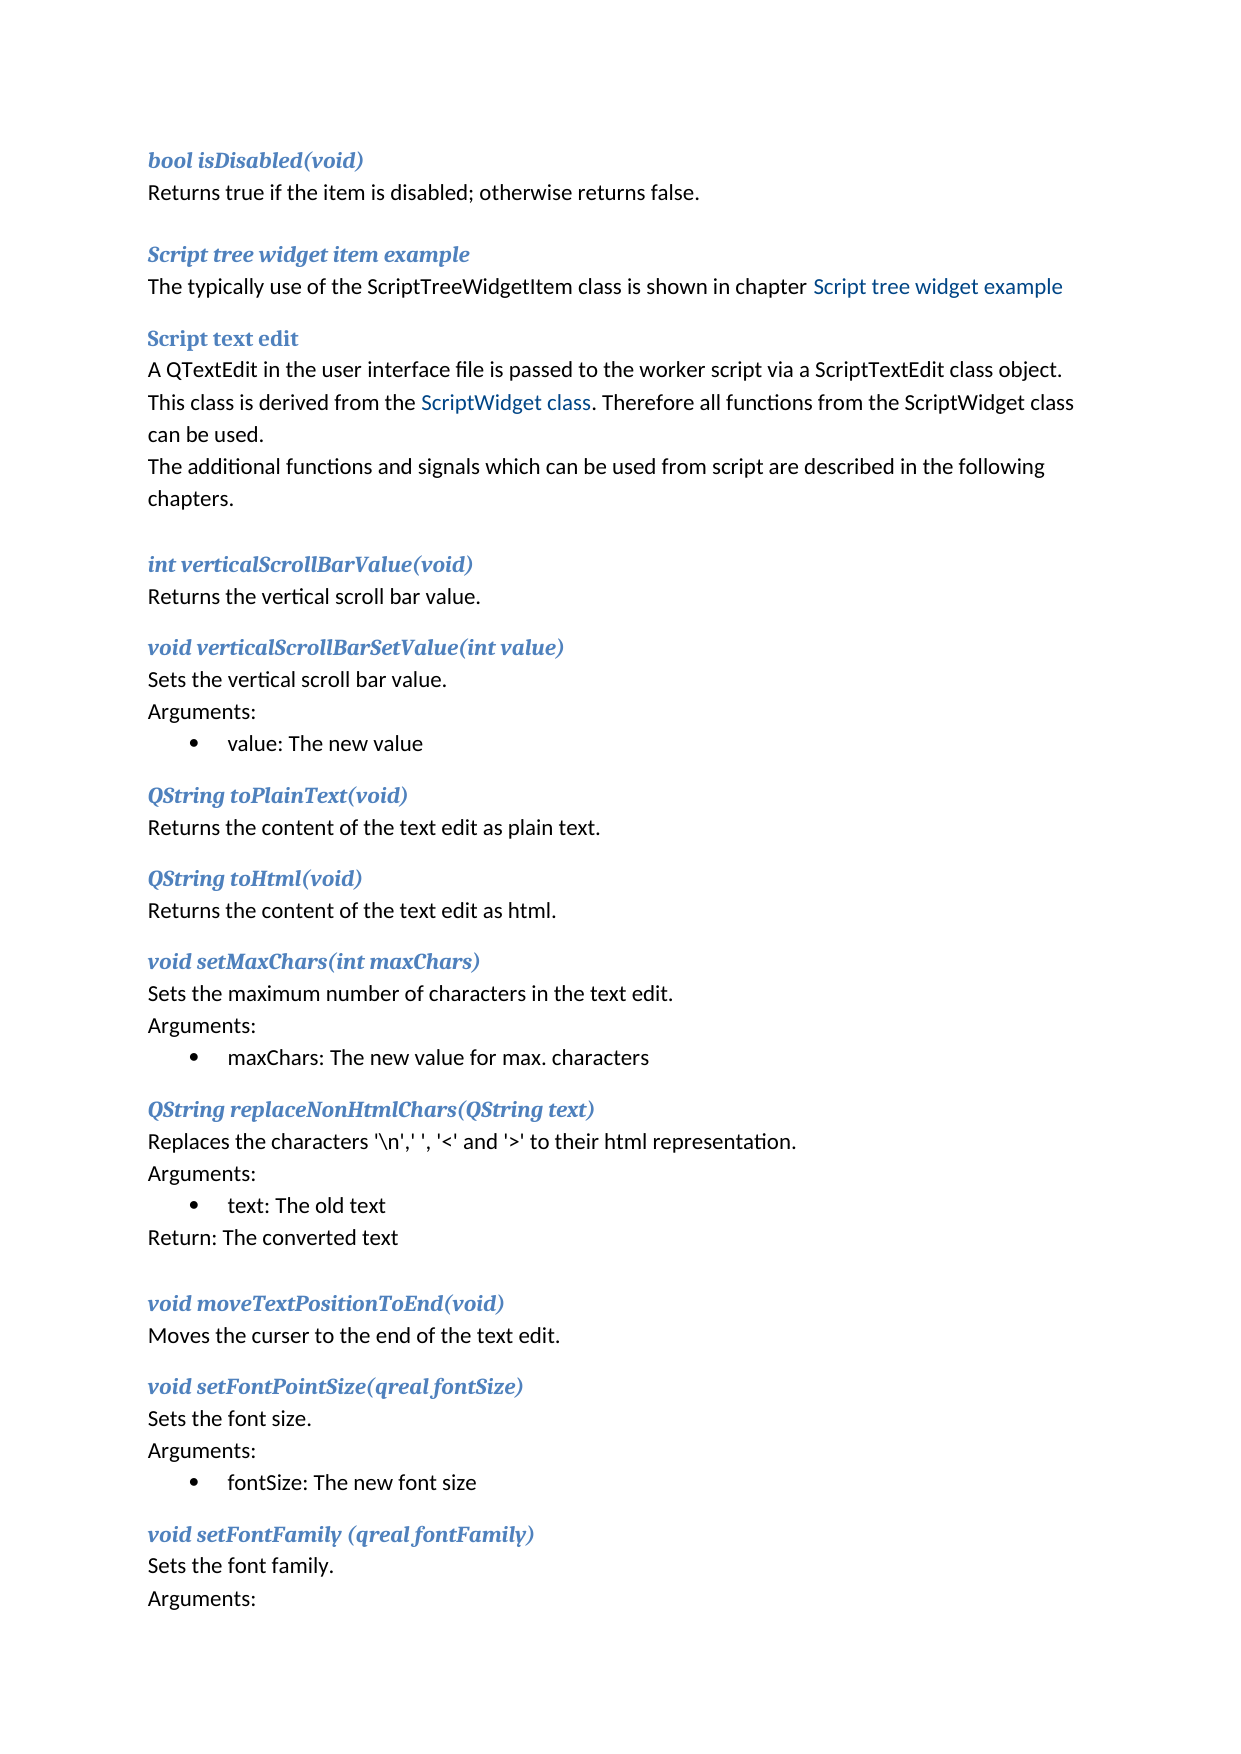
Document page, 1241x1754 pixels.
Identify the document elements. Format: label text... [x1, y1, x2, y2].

text Arguments: [148, 1011, 1093, 1039]
list maxChars: The new value for max. characters [190, 1043, 1093, 1072]
subtitle void moveTextPositionToEnd(void) [148, 1291, 1093, 1317]
text The additional functions and signals which can be used from script are described in the following chapters. [148, 452, 1093, 512]
list fontSize: The new font size [190, 1468, 1093, 1496]
subtitle QString replaceNonHtmlChars(QString text) [148, 1097, 1093, 1123]
subtitle void setFontFamily (qreal fontFamily) [148, 1521, 1093, 1548]
subtitle QString toPlainText(void) [148, 782, 1093, 809]
text Moves the curser to the end of the text edit. [148, 1321, 1093, 1349]
subtitle Script text edit [148, 325, 1093, 352]
text This class is derived from the ScriptWidget class. Therefore all functions from the ScriptWidget class can be used. [148, 388, 1093, 448]
subtitle void setMaxChars(int maxChars) [148, 949, 1093, 975]
text Sets the font size. [148, 1404, 1093, 1432]
subtitle QString toHtml(void) [148, 866, 1093, 892]
text Returns the content of the text edit as plain text. [148, 813, 1093, 841]
subtitle int verticalScrollBarValue(void) [148, 552, 1093, 578]
subtitle bool isDisabled(void) [148, 148, 1093, 174]
text Arguments: [148, 1159, 1093, 1187]
text Returns true if the item is disabled; otherwise returns false. [148, 178, 1093, 206]
text Sets the maximum number of characters in the text edit. [148, 979, 1093, 1007]
text Return: The converted text [148, 1223, 1093, 1251]
subtitle Script tree widget item example [148, 242, 1093, 268]
subtitle void verticalScrollBarSetValue(int value) [148, 635, 1093, 661]
text The typically use of the ScriptTreeWidgetItem class is shown in chapter Script tree widget example [148, 272, 1093, 300]
text Arguments: [148, 1584, 1093, 1612]
text Sets the font family. [148, 1552, 1093, 1580]
text Arguments: [148, 697, 1093, 725]
text Returns the content of the text edit as html. [148, 896, 1093, 924]
text A QTextEdit in the user interface file is passed to the worker script via a ScriptTextEdit class object. [148, 356, 1093, 384]
text Arguments: [148, 1436, 1093, 1464]
text Sets the vertical scroll bar value. [148, 665, 1093, 693]
text Returns the vertical scroll bar value. [148, 582, 1093, 610]
list text: The old text [190, 1191, 1093, 1219]
text Replaces the characters '\n',' ', '<' and '>' to their html representation. [148, 1127, 1093, 1155]
subtitle void setFontPointSize(qreal fontSize) [148, 1374, 1093, 1400]
list value: The new value [190, 729, 1093, 757]
